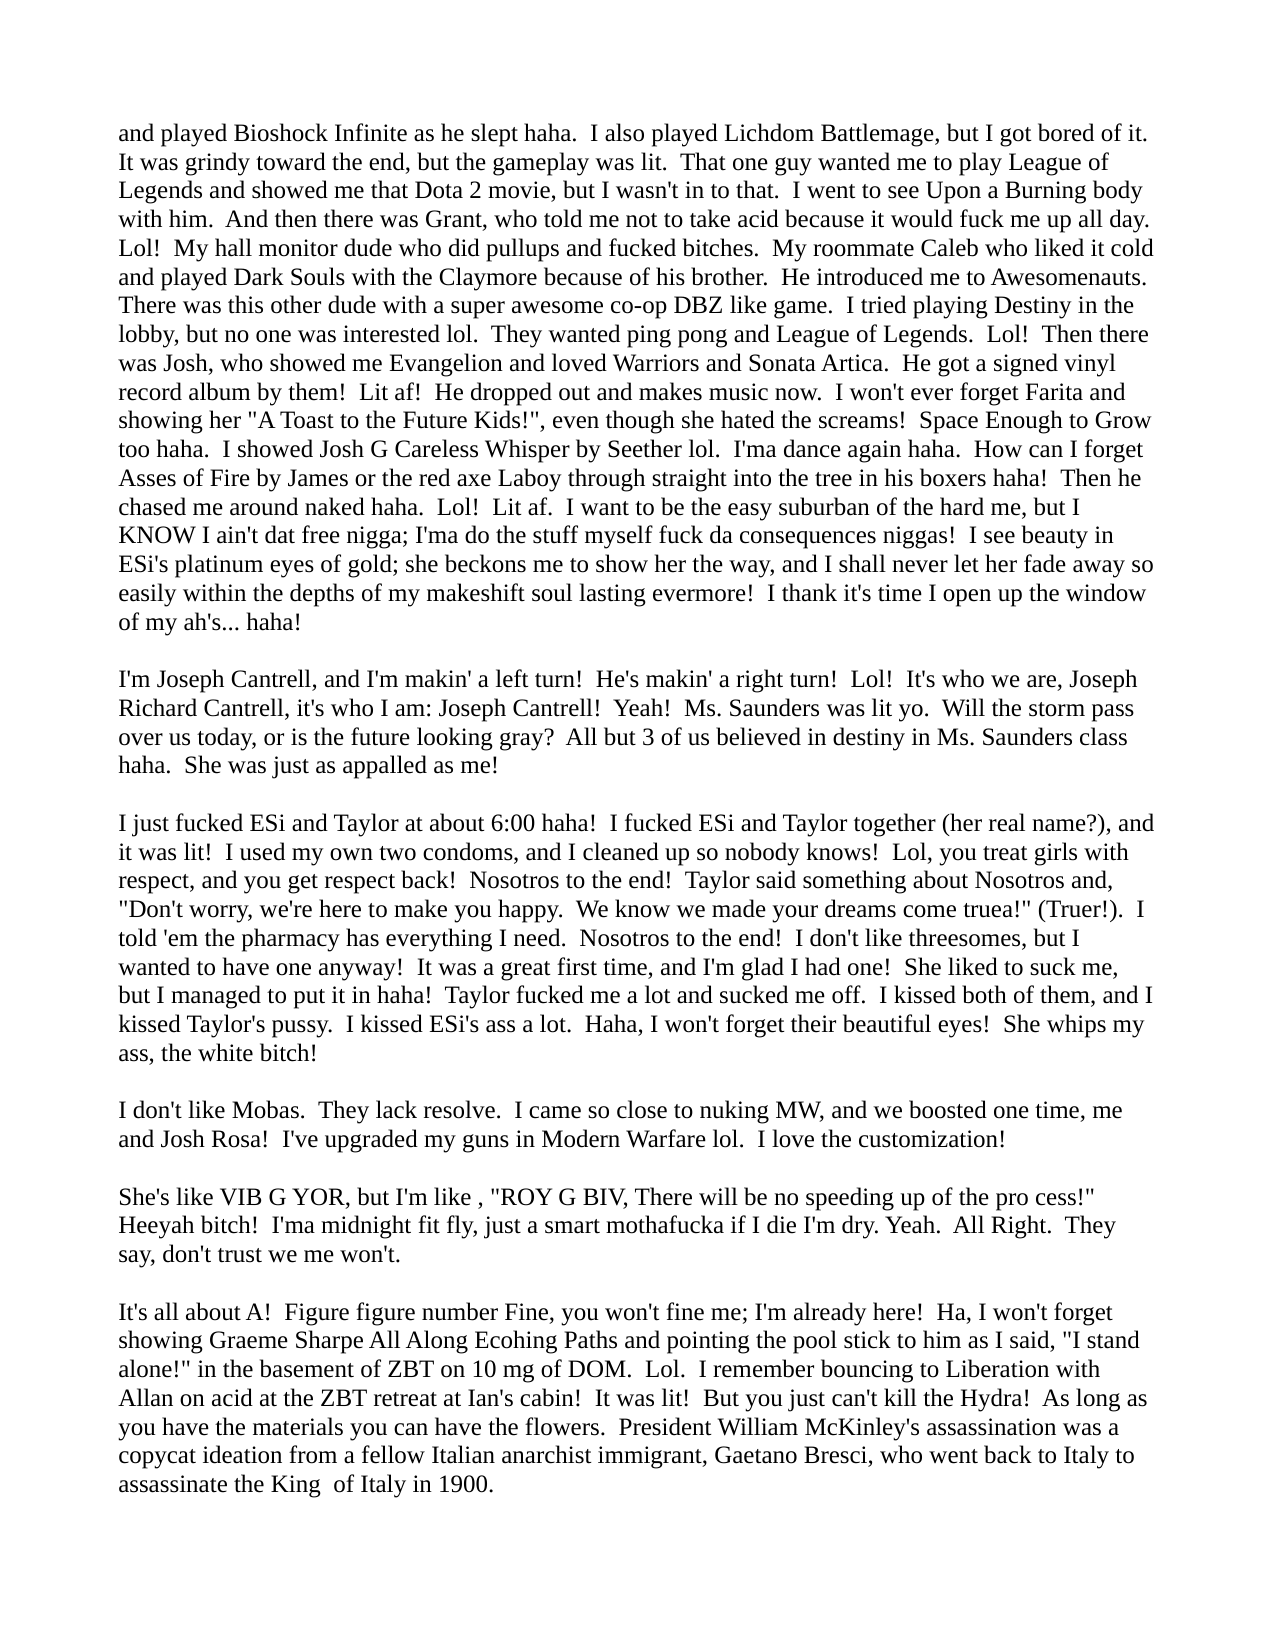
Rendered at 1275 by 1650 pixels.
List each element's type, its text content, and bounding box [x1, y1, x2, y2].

text I don't like Mobas. They lack resolve. I came so close to nuking MW, and we boosted one time, me and Josh Rosa! I've upgraded my guns in Modern Warfare lol. I love the customization! [118, 1096, 1157, 1153]
text I'm Joseph Cantrell, and I'm makin' a left turn! He's makin' a right turn! Lol! It's who we are, Joseph Richard Cantrell, it's who I am: Joseph Cantrell! Yeah! Ms. Saunders was lit yo. Will the storm pass over us today, or is the future looking gray? All but 3 of us believed in destiny in Ms. Saunders class haha. She was just as appalled as me! [118, 664, 1157, 779]
text I just fucked ESi and Taylor at about 6:00 haha! I fucked ESi and Taylor together (her real name?), and it was lit! I used my own two condoms, and I cleaned up so nobody knows! Lol, you treat girls with respect, and you get respect back! Nosotros to the end! Taylor said something about Nosotros and, "Don't worry, we're here to make you happy. We know we made your dreams come truea!" (Truer!). I told 'em the pharmacy has everything I need. Nosotros to the end! I don't like threesomes, but I wanted to have one anyway! It was a great first time, and I'm glad I had one! She liked to suck me, but I managed to put it in haha! Taylor fucked me a lot and sucked me off. I kissed both of them, and I kissed Taylor's pussy. I kissed ESi's ass a lot. Haha, I won't forget their beautiful eyes! She whips my ass, the white bitch! [118, 808, 1157, 1067]
text It's all about A! Figure figure number Fine, you won't fine me; I'm already here! Ha, I won't forget showing Graeme Sharpe All Along Ecohing Paths and pointing the pool stick to him as I said, "I stand alone!" in the basement of ZBT on 10 mg of DOM. Lol. I remember bouncing to Liberation with Allan on acid at the ZBT retreat at Ian's cabin! It was lit! But you just can't kill the Hydra! As long as you have the materials you can have the flowers. President William McKinley's assassination was a copycat ideation from a fellow Italian anarchist immigrant, Gaetano Bresci, who went back to Italy to assassinate the King of Italy in 1900. [118, 1297, 1157, 1498]
text She's like VIB G YOR, but I'm like , "ROY G BIV, There will be no speeding up of the pro cess!" Heeyah bitch! I'ma midnight fit fly, just a smart mothafucka if I die I'm dry. Yeah. All Right. They say, don't trust we me won't. [118, 1182, 1157, 1268]
text and played Bioshock Infinite as he slept haha. I also played Lichdom Battlemage, but I got bored of it. It was grindy toward the end, but the gameplay was lit. That one guy wanted me to play League of Legends and showed me that Dota 2 movie, but I wasn't in to that. I went to see Upon a Burning body with him. And then there was Grant, who told me not to take acid because it would fuck me up all day. Lol! My hall monitor dude who did pullups and fucked bitches. My roommate Caleb who liked it cold and played Dark Souls with the Claymore because of his brother. He introduced me to Awesomenauts. There was this other dude with a super awesome co-op DBZ like game. I tried playing Destiny in the lobby, but no one was interested lol. They wanted ping pong and League of Legends. Lol! Then there was Josh, who showed me Evangelion and loved Warriors and Sonata Artica. He got a signed vinyl record album by them! Lit af! He dropped out and makes music now. I won't ever forget Farita and showing her "A Toast to the Future Kids!", even though she hated the screams! Space Enough to Grow too haha. I showed Josh G Careless Whisper by Seether lol. I'ma dance again haha. How can I forget Asses of Fire by James or the red axe Laboy through straight into the tree in his boxers haha! Then he chased me around naked haha. Lol! Lit af. I want to be the easy suburban of the hard me, but I KNOW I ain't dat free nigga; I'ma do the stuff myself fuck da consequences niggas! I see beauty in ESi's platinum eyes of gold; she beckons me to show her the way, and I shall never let her fade away so easily within the depths of my makeshift soul lasting evermore! I thank it's time I open up the window of my ah's... haha! [118, 118, 1157, 636]
